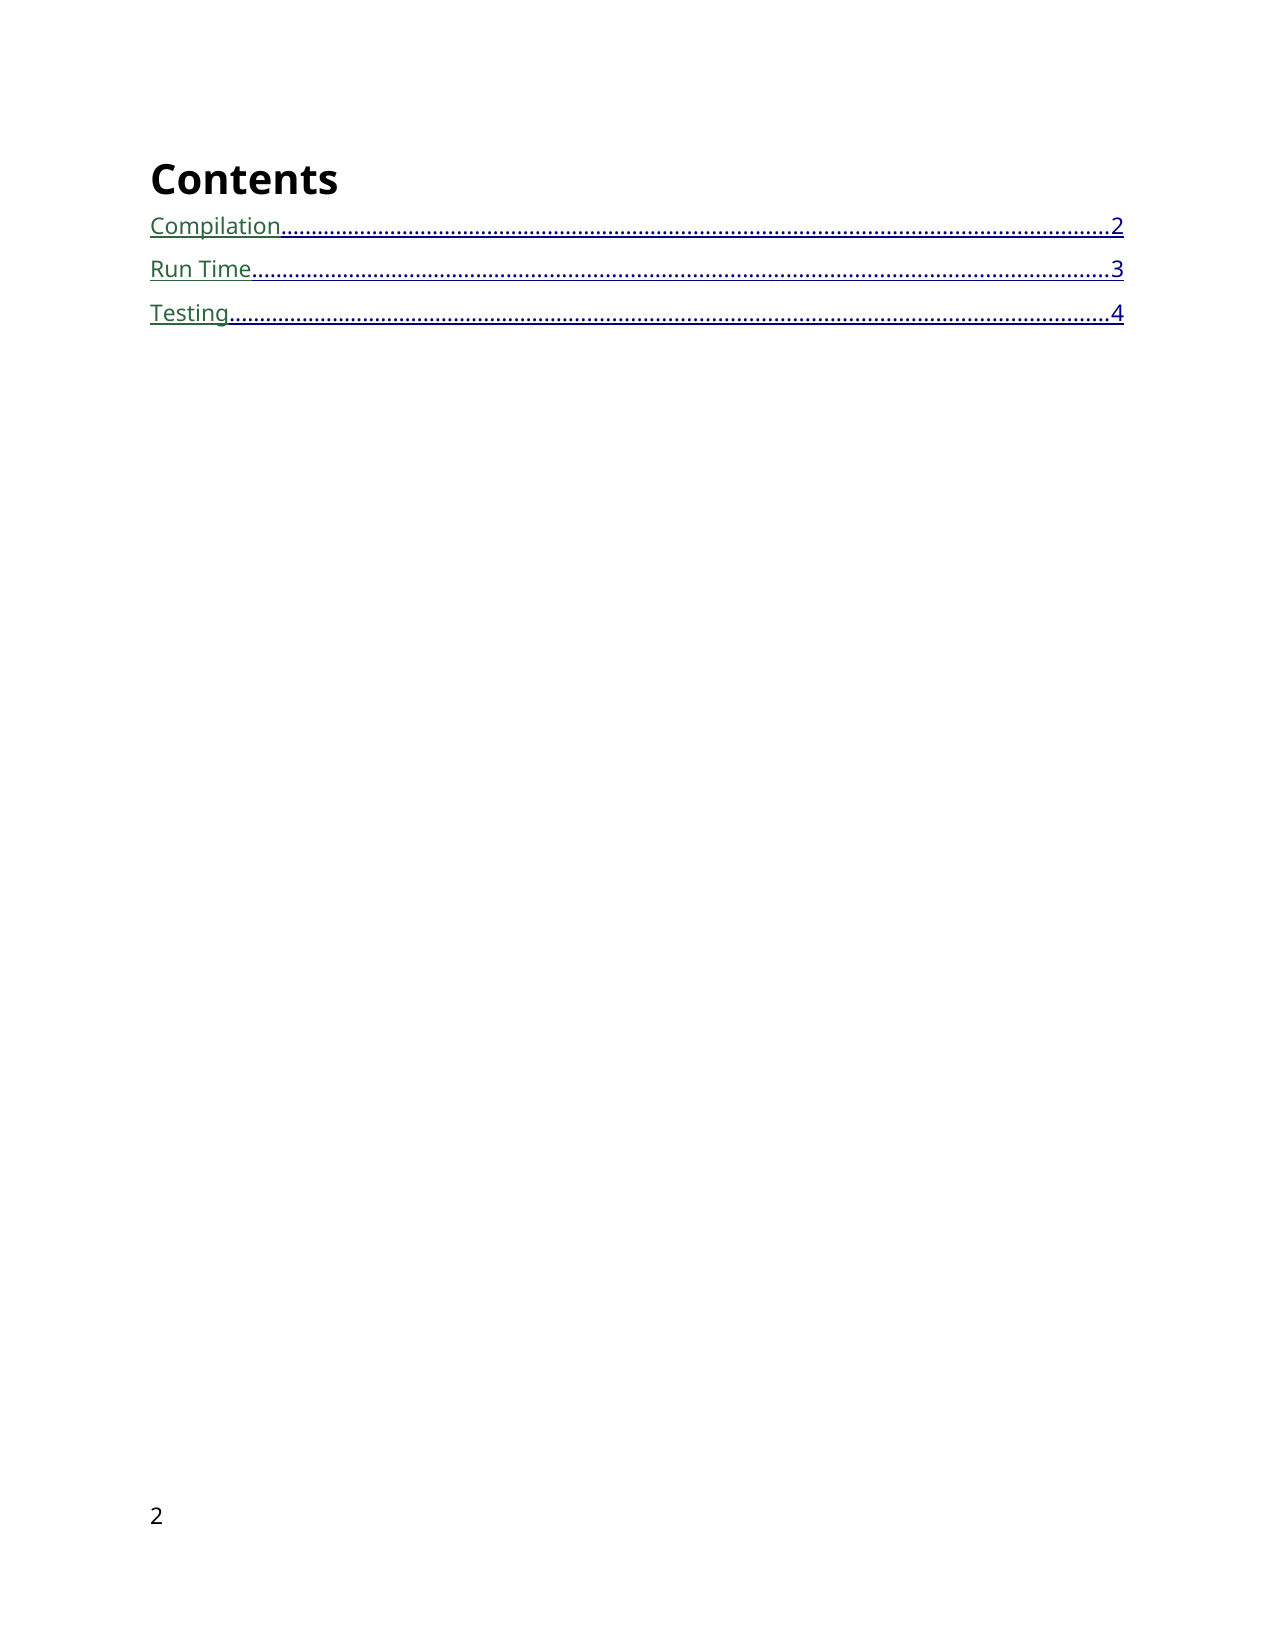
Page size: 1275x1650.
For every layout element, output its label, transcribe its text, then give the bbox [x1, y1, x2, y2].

text Run Time 3 [150, 253, 1125, 285]
subtitle Contents [150, 150, 1125, 207]
text Testing 4 [150, 297, 1125, 328]
text Compilation 2 [150, 210, 1125, 241]
